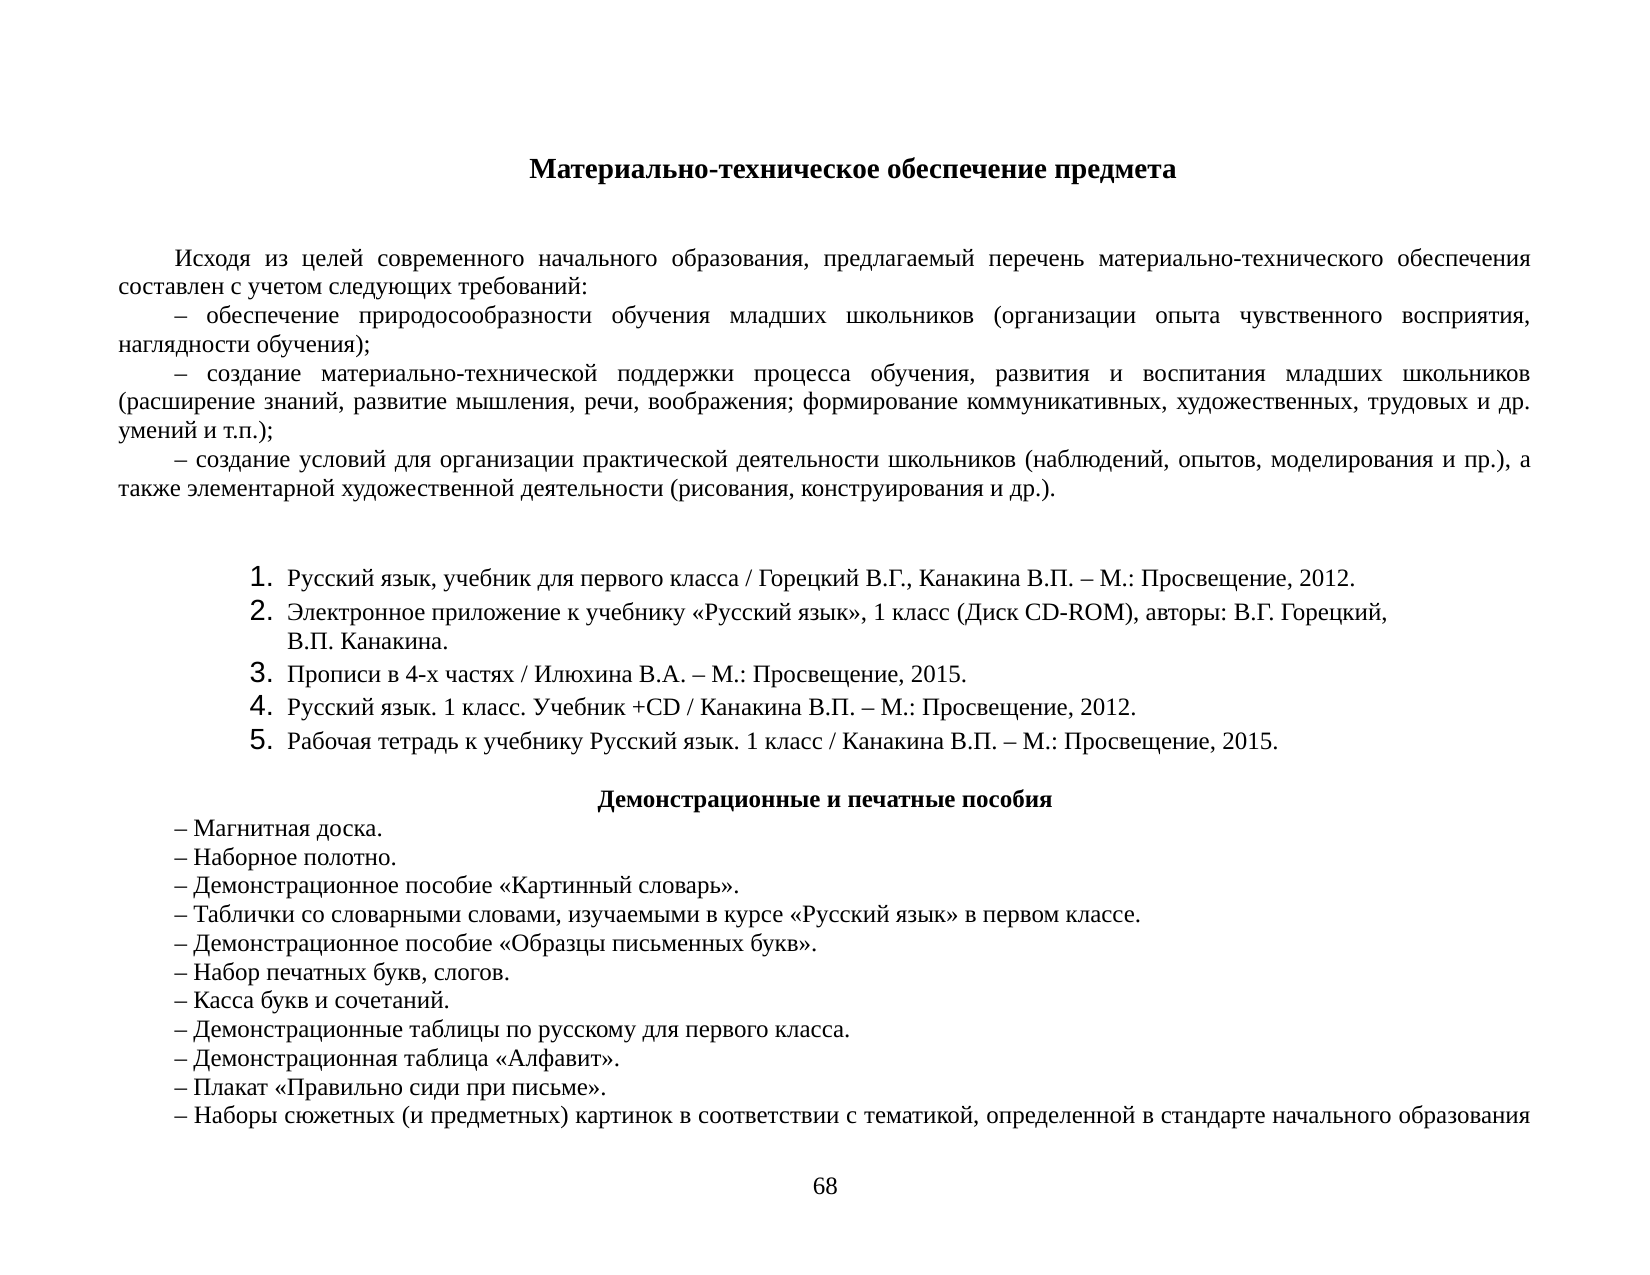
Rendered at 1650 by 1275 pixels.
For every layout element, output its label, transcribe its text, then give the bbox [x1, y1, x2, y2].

text Исходя из целей современного начального образования, предлагаемый перечень материально-технического обеспечения составлен с учетом следующих требований: [118, 243, 1532, 300]
text – Набор печатных букв, слогов. [118, 957, 1532, 985]
text – Касса букв и сочетаний. [118, 985, 1532, 1014]
text – Демонстрационное пособие «Образцы письменных букв». [118, 928, 1532, 957]
text – Демонстрационная таблица «Алфавит». [118, 1043, 1532, 1072]
text – Плакат «Правильно сиди при письме». [118, 1072, 1532, 1100]
list Русский язык, учебник для первого класса / Горецкий В.Г., Канакина В.П. – М.: Просвещение, 2012. [249, 559, 1532, 592]
text – Наборы сюжетных (и предметных) картинок в соответствии с тематикой, определенной в стандарте начального образования [118, 1100, 1532, 1129]
text – обеспечение природосообразности обучения младших школьников (организации опыта чувственного восприятия, наглядности обучения); [118, 300, 1532, 358]
text – Наборное полотно. [118, 842, 1532, 870]
text – Демонстрационные таблицы по русскому для первого класса. [118, 1014, 1532, 1043]
text Демонстрационные и печатные пособия [118, 784, 1532, 813]
text Материально-техническое обеспечение предмета [118, 152, 1532, 185]
list Рабочая тетрадь к учебнику Русский язык. 1 класс / Канакина В.П. – М.: Просвещение, 2015. [249, 722, 1532, 755]
text – создание условий для организации практической деятельности школьников (наблюдений, опытов, моделирования и пр.), а также элементарной художественной деятельности (рисования, конструирования и др.). [118, 444, 1532, 501]
text – Таблички со словарными словами, изучаемыми в курсе «Русский язык» в первом классе. [118, 899, 1532, 928]
list Русский язык. 1 класс. Учебник +CD / Канакина В.П. – М.: Просвещение, 2012. [249, 688, 1532, 722]
text – Демонстрационное пособие «Картинный словарь». [118, 870, 1532, 899]
text – Магнитная доска. [118, 813, 1532, 842]
text – создание материально-технической поддержки процесса обучения, развития и воспитания младших школьников (расширение знаний, развитие мышления, речи, воображения; формирование коммуникативных, художественных, трудовых и др. умений и т.п.); [118, 358, 1532, 444]
list Прописи в 4-х частях / Илюхина В.А. – М.: Просвещение, 2015. [249, 655, 1532, 688]
list Электронное приложение к учебнику «Русский язык», 1 класс (Диск CD-ROM), авторы: В.Г. Горецкий, В.П. Канакина. [249, 592, 1532, 655]
